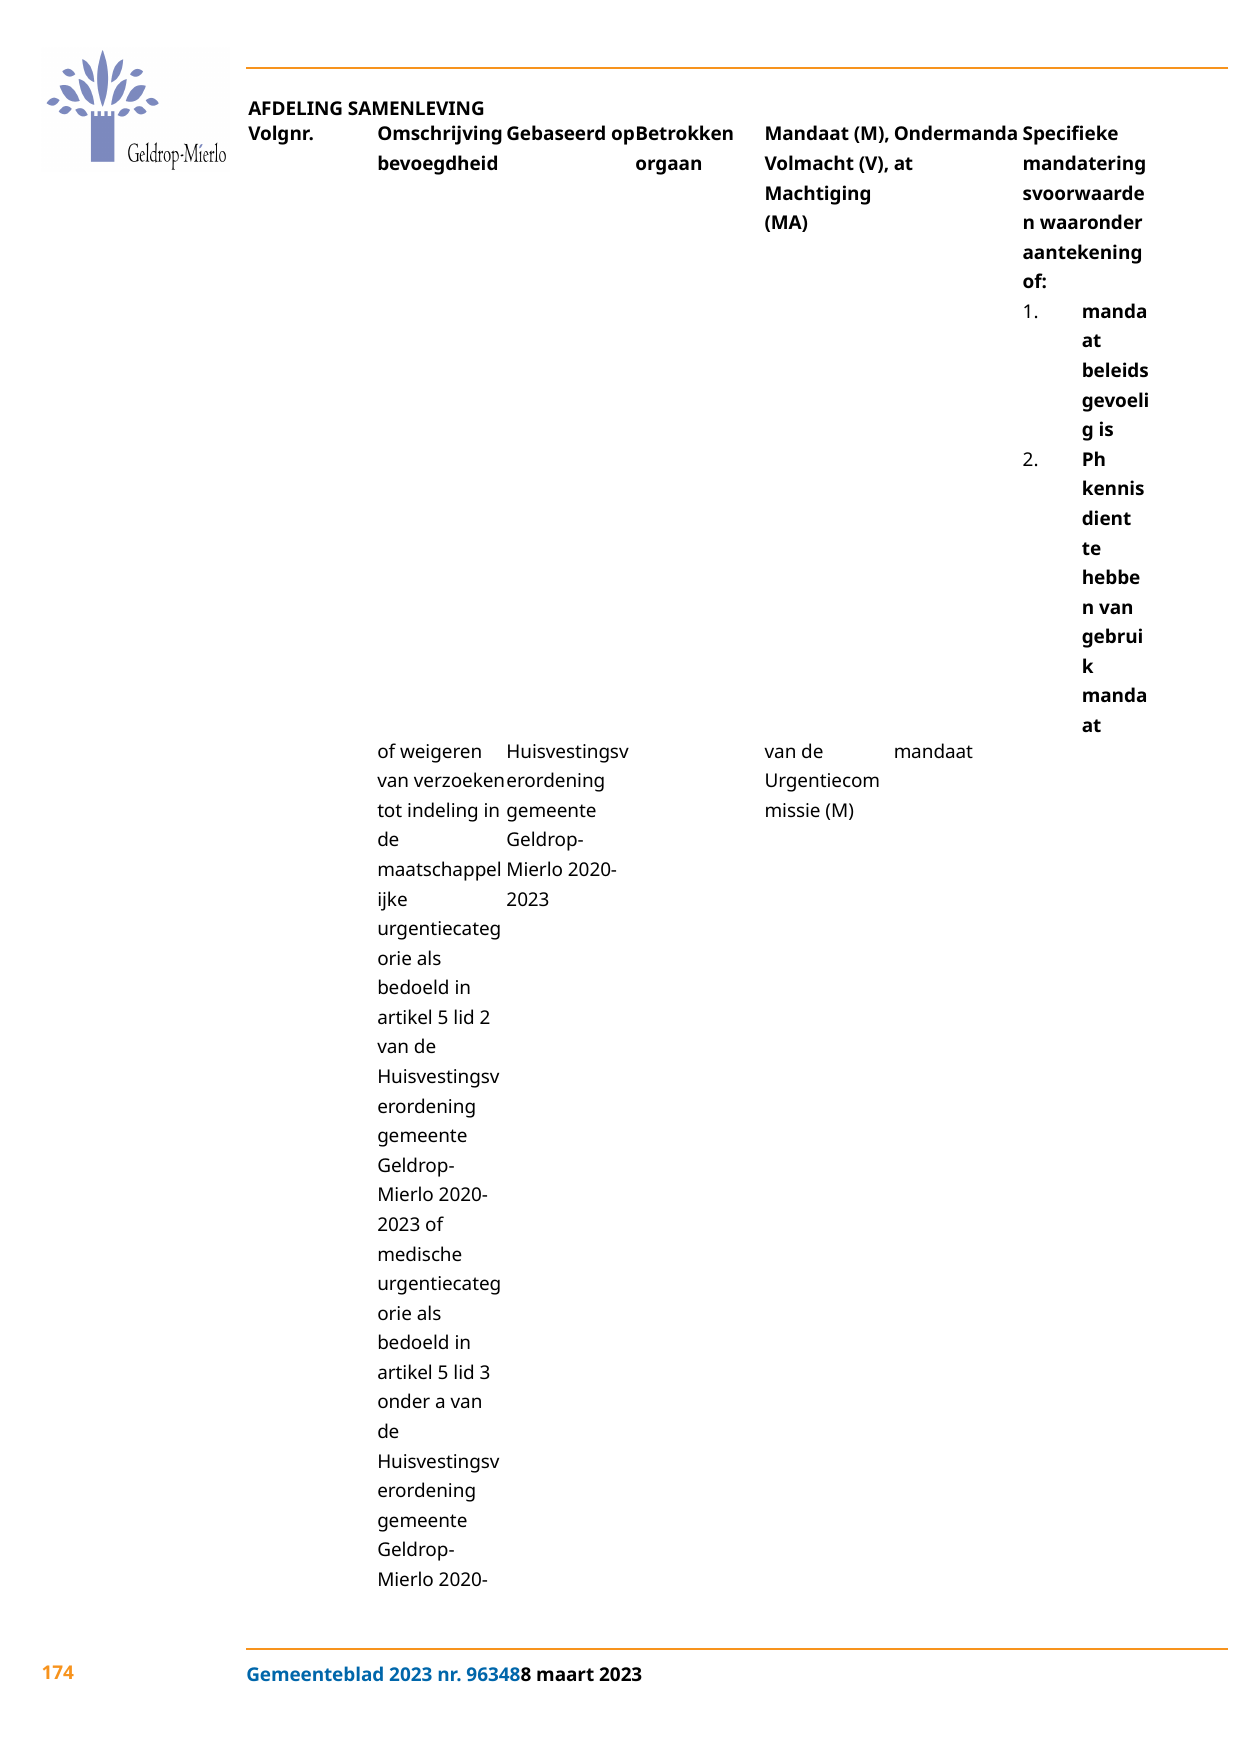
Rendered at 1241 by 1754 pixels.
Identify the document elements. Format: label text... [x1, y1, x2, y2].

table_cell [1023, 738, 1152, 1592]
table_cell van de Urgentiecommissie (M) [764, 738, 893, 1592]
picture [41, 47, 231, 172]
table_cell Huisvestingsverordening gemeente Geldrop-Mierlo 2020-2023 [506, 738, 635, 1592]
table_cell Volgnr. [248, 121, 377, 738]
table_cell [635, 738, 764, 1592]
table_cell mandaat [894, 738, 1022, 1592]
table_cell Betrokken orgaan [635, 121, 764, 738]
table_cell Mandaat (M), Volmacht (V), Machtiging (MA) [764, 121, 893, 738]
table_cell [248, 738, 377, 1592]
table_cell Specifieke mandateringsvoorwaarden waaronder aantekening of: mandaat beleidsgevoelig is Ph kennis dient te hebben van gebruik mandaat [1023, 121, 1152, 738]
table_cell Omschrijving bevoegdheid [377, 121, 506, 738]
table_cell Gebaseerd op [506, 121, 635, 738]
table_cell of weigeren van verzoeken tot indeling in de maatschappelijke urgentiecategorie als bedoeld in artikel 5 lid 2 van de Huisvestingsverordening gemeente Geldrop-Mierlo 2020-2023 of medische urgentiecategorie als bedoeld in artikel 5 lid 3 onder a van de Huisvestingsverordening gemeente Geldrop-Mierlo 2020- [377, 738, 506, 1592]
table_cell Ondermandaat [894, 121, 1022, 738]
table_header AFDELING SAMENLEVING [248, 95, 1152, 121]
